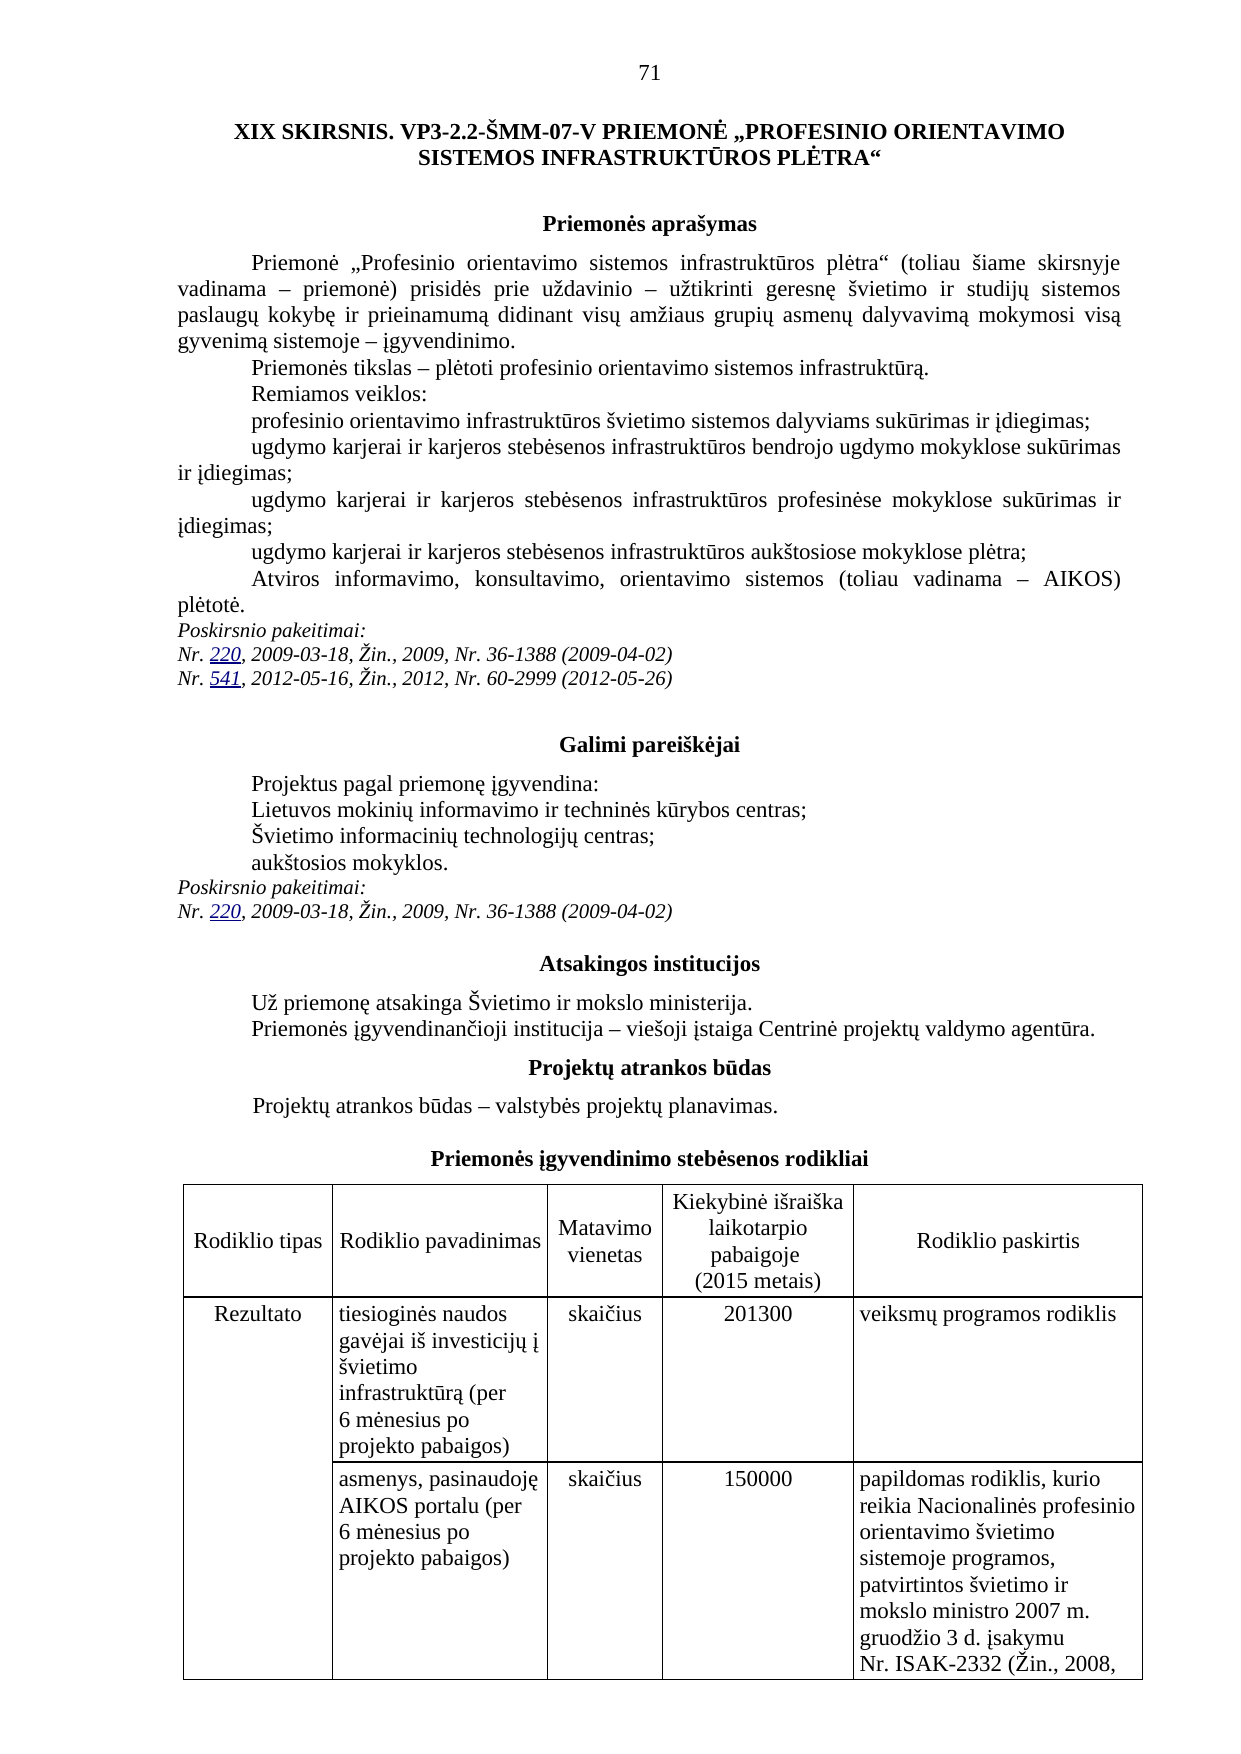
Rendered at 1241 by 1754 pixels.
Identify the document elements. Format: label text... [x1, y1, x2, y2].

table_header Kiekybinė išraiška laikotarpio pabaigoje (2015 metais) [663, 1185, 853, 1296]
text Priemonės aprašymas [177, 210, 1122, 236]
text Priemonė „Profesinio orientavimo sistemos infrastruktūros plėtra“ (toliau šiame skirsnyje vadinama – priemonė) prisidės prie uždavinio – užtikrinti geresnę švietimo ir studijų sistemos paslaugų kokybę ir prieinamumą didinant visų amžiaus grupių asmenų dalyvavimą mokymosi visą gyvenimą sistemoje – įgyvendinimo. [177, 248, 1122, 354]
table_cell Rezultato [184, 1298, 332, 1679]
text Projektų atrankos būdas – valstybės projektų planavimas. [215, 1093, 1122, 1119]
table_header Rodiklio tipas [184, 1185, 332, 1296]
text Projektų atrankos būdas [177, 1054, 1122, 1080]
text Švietimo informacinių technologijų centras; [177, 822, 1122, 849]
table_header Rodiklio pavadinimas [333, 1185, 547, 1296]
text Atviros informavimo, konsultavimo, orientavimo sistemos (toliau vadinama – AIKOS) plėtotė. [177, 565, 1122, 617]
text Priemonės įgyvendinančioji institucija – viešoji įstaiga Centrinė projektų valdymo agentūra. [177, 1015, 1122, 1041]
table_cell asmenys, pasinaudoję AIKOS portalu (per 6 mėnesius po projekto pabaigos) [333, 1463, 547, 1679]
text Lietuvos mokinių informavimo ir techninės kūrybos centras; [177, 796, 1122, 822]
text XIX SKIRSNIS. VP3-2.2-ŠMM-07-V PRIEMONĖ „Profesinio orientavimo sistemos infrastruktūros plėtra“ [177, 118, 1122, 171]
text aukštosios mokyklos. [177, 849, 1122, 875]
table_header Matavimo vienetas [548, 1185, 662, 1296]
table_cell skaičius [548, 1463, 662, 1679]
table_cell 201300 [663, 1298, 853, 1461]
text Galimi pareiškėjai [177, 731, 1122, 757]
text Nr. 220, 2009-03-18, Žin., 2009, Nr. 36-1388 (2009-04-02) [177, 899, 1122, 923]
text Poskirsnio pakeitimai: [177, 875, 1122, 899]
table_cell papildomas rodiklis, kurio reikia Nacionalinės profesinio orientavimo švietimo sistemoje programos, patvirtintos švietimo ir mokslo ministro 2007 m. gruodžio 3 d. įsakymu Nr. ISAK-2332 (Žin., 2008, [854, 1463, 1142, 1679]
text Atsakingos institucijos [177, 950, 1122, 976]
text Nr. 541, 2012-05-16, Žin., 2012, Nr. 60-2999 (2012-05-26) [177, 666, 1122, 690]
table_cell veiksmų programos rodiklis [854, 1298, 1142, 1461]
text Priemonės tikslas – plėtoti profesinio orientavimo sistemos infrastruktūrą. [177, 354, 1122, 380]
text ugdymo karjerai ir karjeros stebėsenos infrastruktūros bendrojo ugdymo mokyklose sukūrimas ir įdiegimas; [177, 433, 1122, 486]
text profesinio orientavimo infrastruktūros švietimo sistemos dalyviams sukūrimas ir įdiegimas; [177, 407, 1122, 433]
text Poskirsnio pakeitimai: [177, 617, 1122, 642]
text Priemonės įgyvendinimo stebėsenos rodikliai [177, 1145, 1122, 1172]
text Remiamos veiklos: [177, 380, 1122, 407]
table_cell skaičius [548, 1298, 662, 1461]
text Už priemonę atsakinga Švietimo ir mokslo ministerija. [177, 988, 1122, 1015]
text ugdymo karjerai ir karjeros stebėsenos infrastruktūros profesinėse mokyklose sukūrimas ir įdiegimas; [177, 486, 1122, 538]
table_header Rodiklio paskirtis [854, 1185, 1142, 1296]
table_cell 150000 [663, 1463, 853, 1679]
table_cell tiesioginės naudos gavėjai iš investicijų į švietimo infrastruktūrą (per 6 mėnesius po projekto pabaigos) [333, 1298, 547, 1461]
text ugdymo karjerai ir karjeros stebėsenos infrastruktūros aukštosiose mokyklose plėtra; [177, 538, 1122, 565]
text Projektus pagal priemonę įgyvendina: [177, 770, 1122, 796]
text Nr. 220, 2009-03-18, Žin., 2009, Nr. 36-1388 (2009-04-02) [177, 642, 1122, 666]
